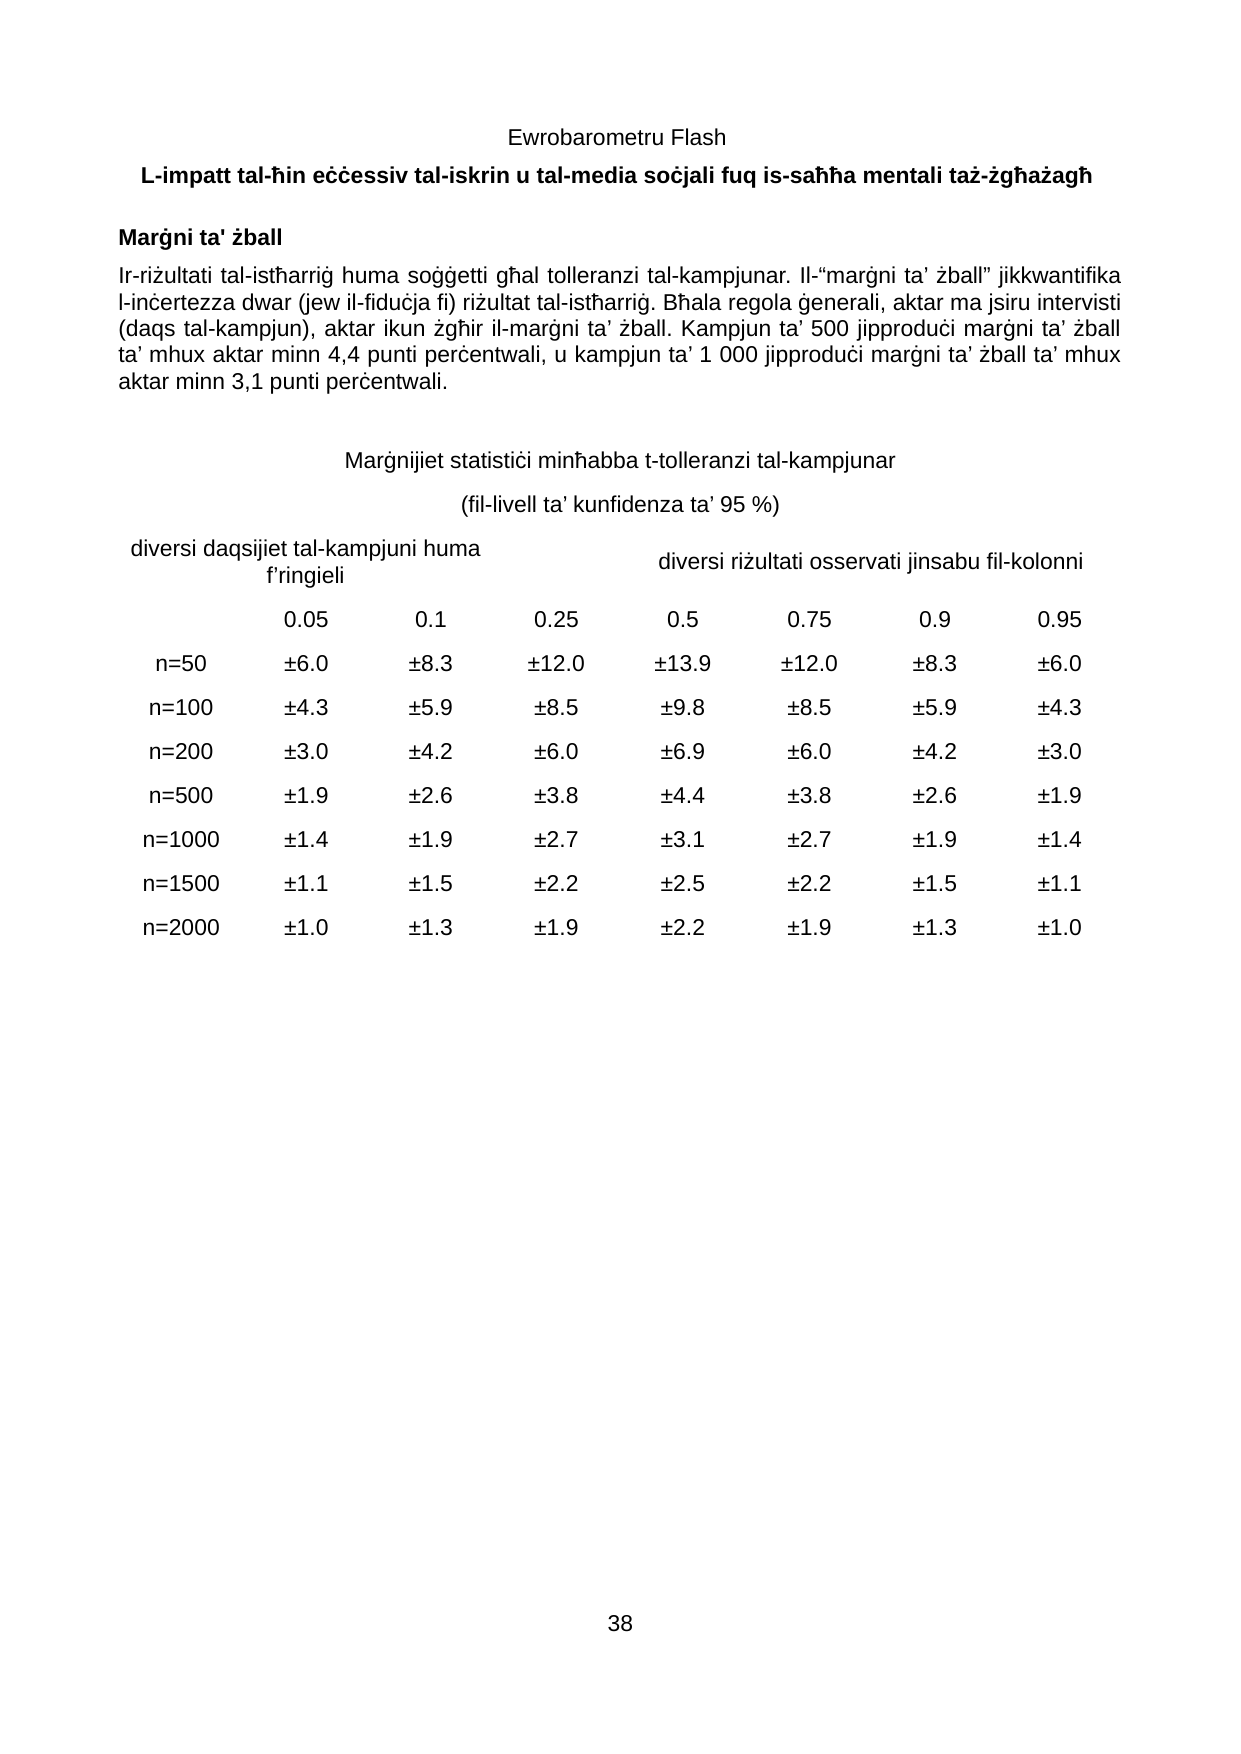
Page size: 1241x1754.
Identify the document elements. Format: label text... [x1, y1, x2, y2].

table_cell 0,9 [873, 597, 997, 641]
table_cell n=1000 [118, 817, 244, 861]
table_cell diversi riżultati osservati jinsabu fil-kolonni [619, 526, 1122, 597]
table_header Marġnijiet statistiċi minħabba t-tolleranzi tal-kampjunar [118, 438, 1122, 482]
table_cell ±6.9 [619, 729, 746, 773]
table_cell ±1.0 [244, 905, 368, 949]
table_cell ±5.9 [368, 685, 493, 729]
table_cell ±6.0 [746, 729, 872, 773]
table_cell 0,75 [746, 597, 872, 641]
table_cell ±3.0 [997, 729, 1122, 773]
table_cell n=100 [118, 685, 244, 729]
table_cell n=200 [118, 729, 244, 773]
table_cell ±8.3 [873, 641, 997, 685]
table_cell ±2.6 [873, 773, 997, 817]
table_cell ±1.9 [244, 773, 368, 817]
table_cell n=500 [118, 773, 244, 817]
table_cell ±2.7 [746, 817, 872, 861]
table_cell ±4.2 [873, 729, 997, 773]
table_cell ±1.9 [368, 817, 493, 861]
table_cell ±1.9 [873, 817, 997, 861]
table_cell ±6.0 [493, 729, 619, 773]
table_cell ±12.0 [746, 641, 872, 685]
table_cell ±2.5 [619, 861, 746, 905]
text Marġni ta' żball [118, 224, 1122, 250]
table_cell ±1.1 [997, 861, 1122, 905]
table_cell ±4.2 [368, 729, 493, 773]
table_cell ±3.8 [746, 773, 872, 817]
table_cell ±1.9 [997, 773, 1122, 817]
table_cell ±1.3 [873, 905, 997, 949]
table_cell ±1.3 [368, 905, 493, 949]
table_cell 0,25 [493, 597, 619, 641]
table_cell (fil-livell ta’ kunfidenza ta’ 95 %) [118, 482, 1122, 526]
table_cell ±1.9 [746, 905, 872, 949]
table_cell n=50 [118, 641, 244, 685]
table_cell ±4.3 [244, 685, 368, 729]
table_cell [118, 597, 244, 641]
table_cell ±6.0 [997, 641, 1122, 685]
table_cell ±12.0 [493, 641, 619, 685]
table_cell ±2.7 [493, 817, 619, 861]
table_cell ±8.5 [493, 685, 619, 729]
table_cell ±2.2 [493, 861, 619, 905]
table_cell 0,1 [368, 597, 493, 641]
table_cell ±4.4 [619, 773, 746, 817]
table_cell ±13.9 [619, 641, 746, 685]
table_cell n=2000 [118, 905, 244, 949]
table_cell ±1.9 [493, 905, 619, 949]
table_cell 0,5 [619, 597, 746, 641]
table_cell ±2.2 [746, 861, 872, 905]
text Ir-riżultati tal-istħarriġ huma soġġetti għal tolleranzi tal-kampjunar. Il-“marġni ta’ żball” jikkwantifika l-inċertezza dwar (jew il-fiduċja fi) riżultat tal-istħarriġ. Bħala regola ġenerali, aktar ma jsiru intervisti (daqs tal-kampjun), aktar ikun żgħir il-marġni ta’ żball. Kampjun ta’ 500 jipproduċi marġni ta’ żball ta’ mhux aktar minn 4,4 punti perċentwali, u kampjun ta’ 1 000 jipproduċi marġni ta’ żball ta’ mhux aktar minn 3,1 punti perċentwali. [118, 262, 1122, 394]
table_cell ±3.1 [619, 817, 746, 861]
table_cell 0,05 [244, 597, 368, 641]
table_cell 0,95 [997, 597, 1122, 641]
table_cell ±1.5 [368, 861, 493, 905]
table_cell ±6.0 [244, 641, 368, 685]
table_cell diversi daqsijiet tal-kampjuni huma f’ringieli [118, 526, 493, 597]
table_cell ±3.8 [493, 773, 619, 817]
table_cell ±2.2 [619, 905, 746, 949]
table_cell ±9.8 [619, 685, 746, 729]
table_cell ±1.5 [873, 861, 997, 905]
table_cell ±5.9 [873, 685, 997, 729]
table_cell n=1500 [118, 861, 244, 905]
table_cell ±1.0 [997, 905, 1122, 949]
table_cell ±1.4 [244, 817, 368, 861]
table_cell ±1.1 [244, 861, 368, 905]
table_cell [493, 526, 619, 597]
table_cell ±8.3 [368, 641, 493, 685]
table_cell ±3.0 [244, 729, 368, 773]
table_cell ±1.4 [997, 817, 1122, 861]
table_cell ±4.3 [997, 685, 1122, 729]
table_cell ±8.5 [746, 685, 872, 729]
table_cell ±2.6 [368, 773, 493, 817]
